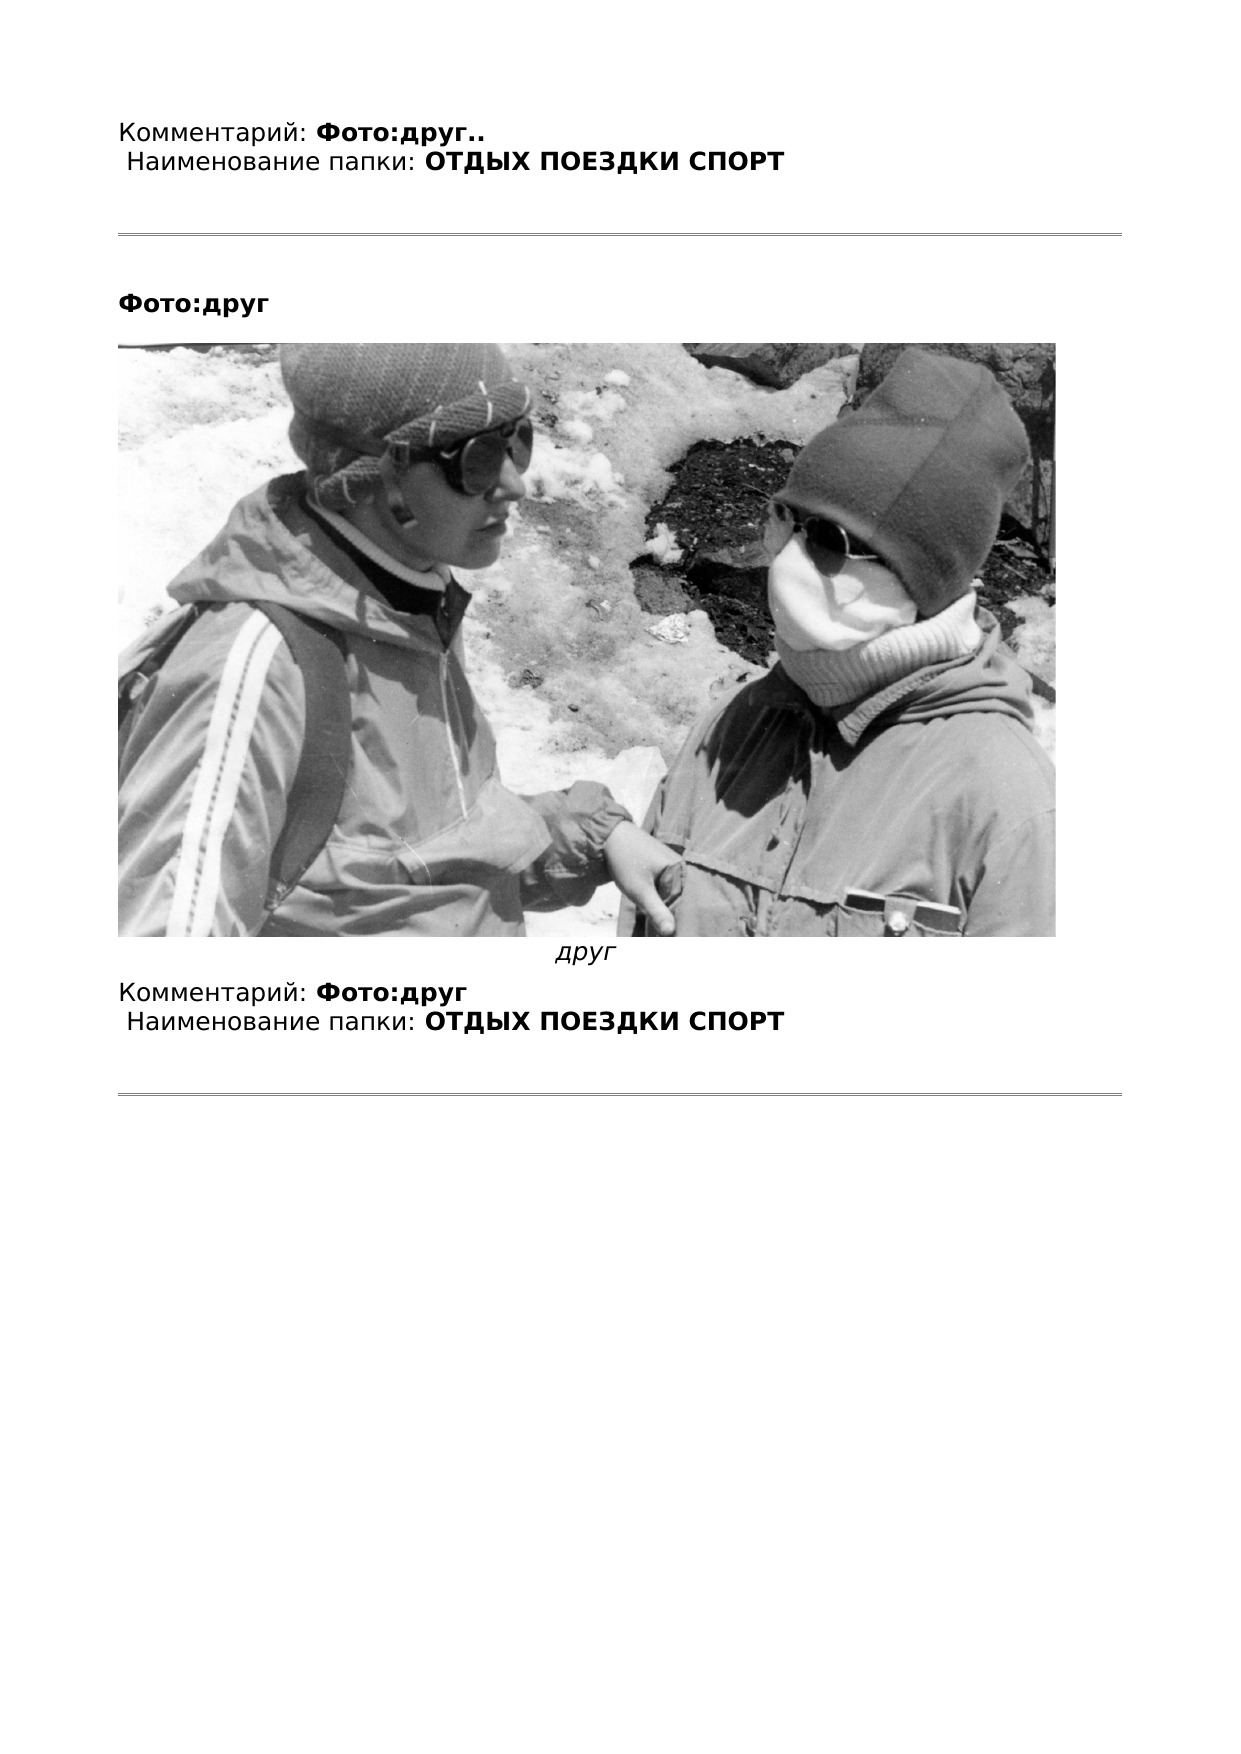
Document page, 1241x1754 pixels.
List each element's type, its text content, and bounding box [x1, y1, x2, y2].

text Комментарий: Фото:друг.. Наименование папки: ОТДЫХ ПОЕЗДКИ СПОРТ [118, 118, 1122, 206]
text Комментарий: Фото:друг Наименование папки: ОТДЫХ ПОЕЗДКИ СПОРТ [118, 978, 1122, 1066]
text друг [118, 937, 1056, 966]
subtitle Фото:друг [118, 289, 1122, 319]
picture [118, 343, 1056, 937]
